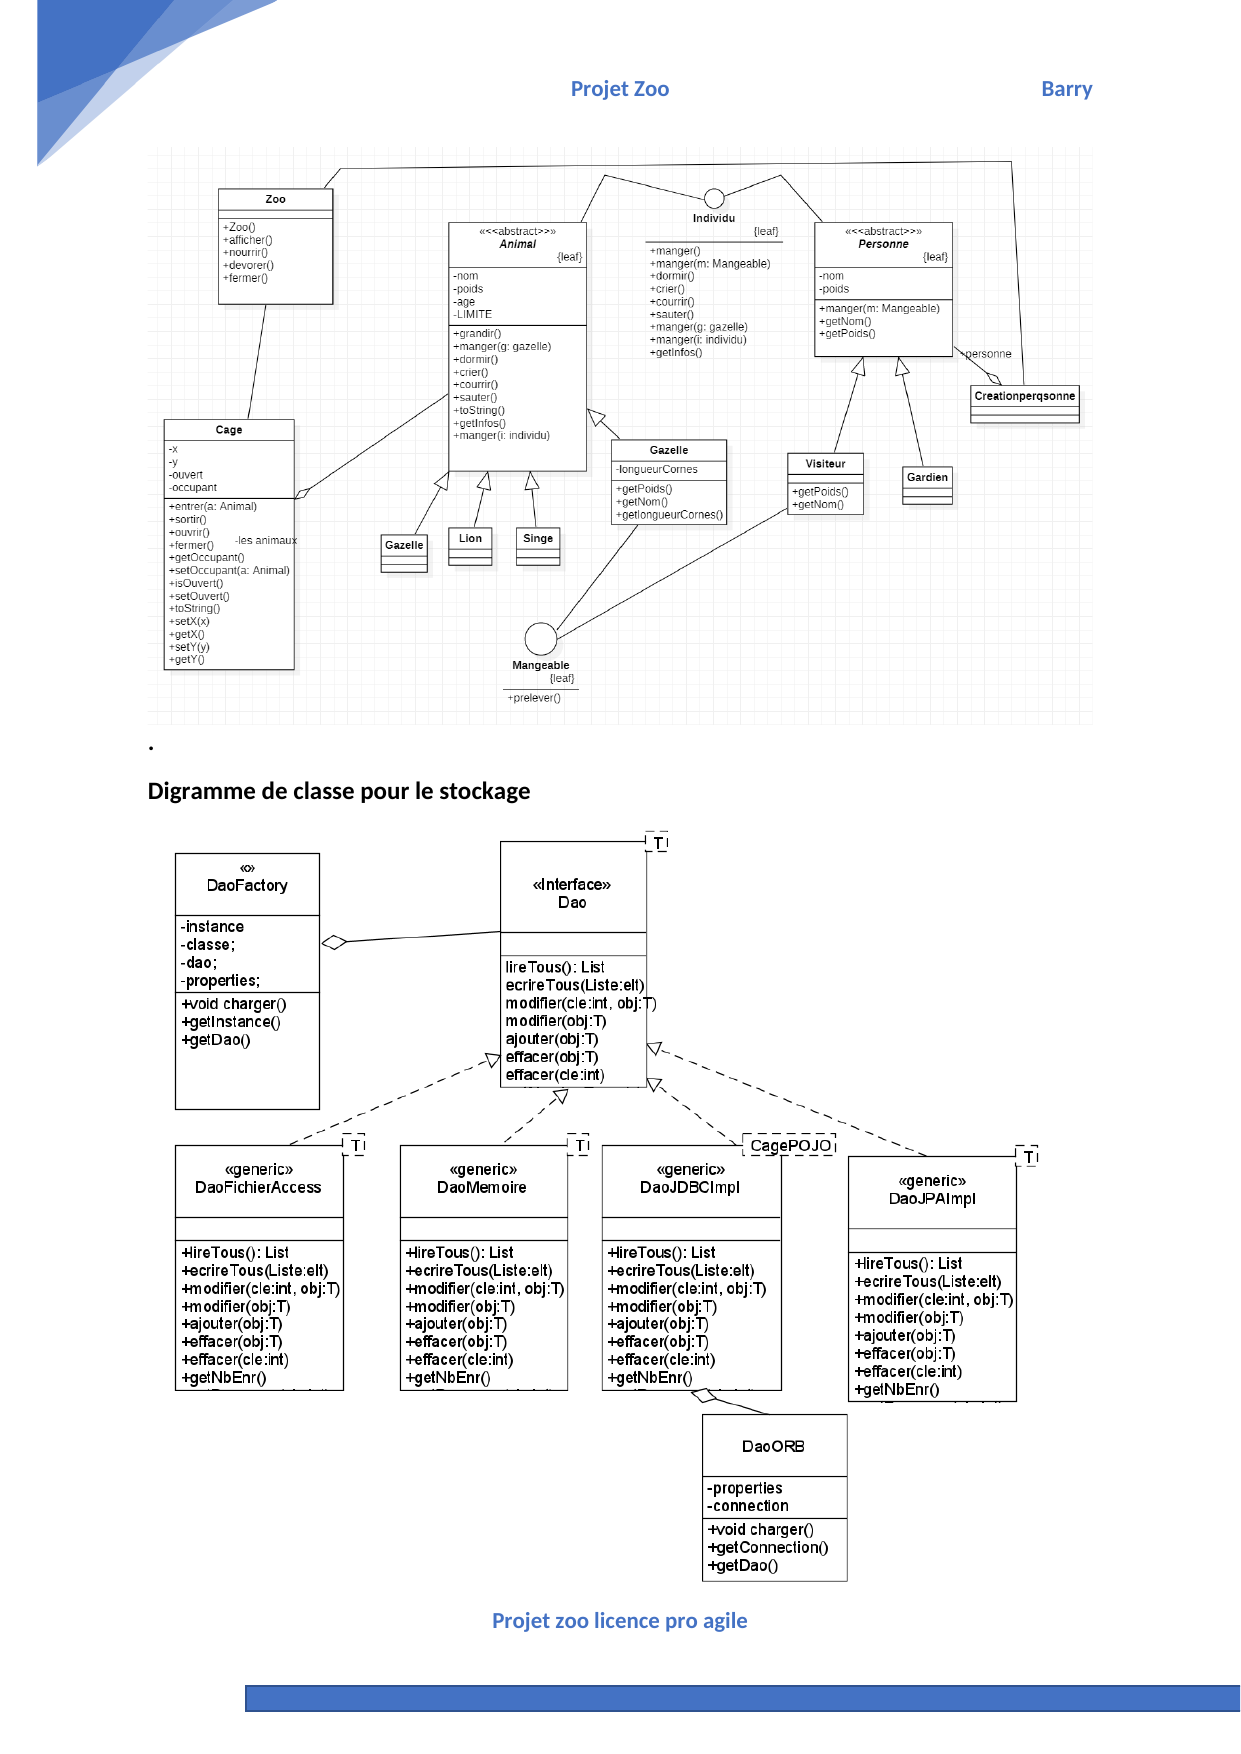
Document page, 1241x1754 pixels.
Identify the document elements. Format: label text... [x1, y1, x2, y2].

text . [148, 725, 1093, 757]
text Digramme de classe pour le stockage [148, 775, 1093, 806]
